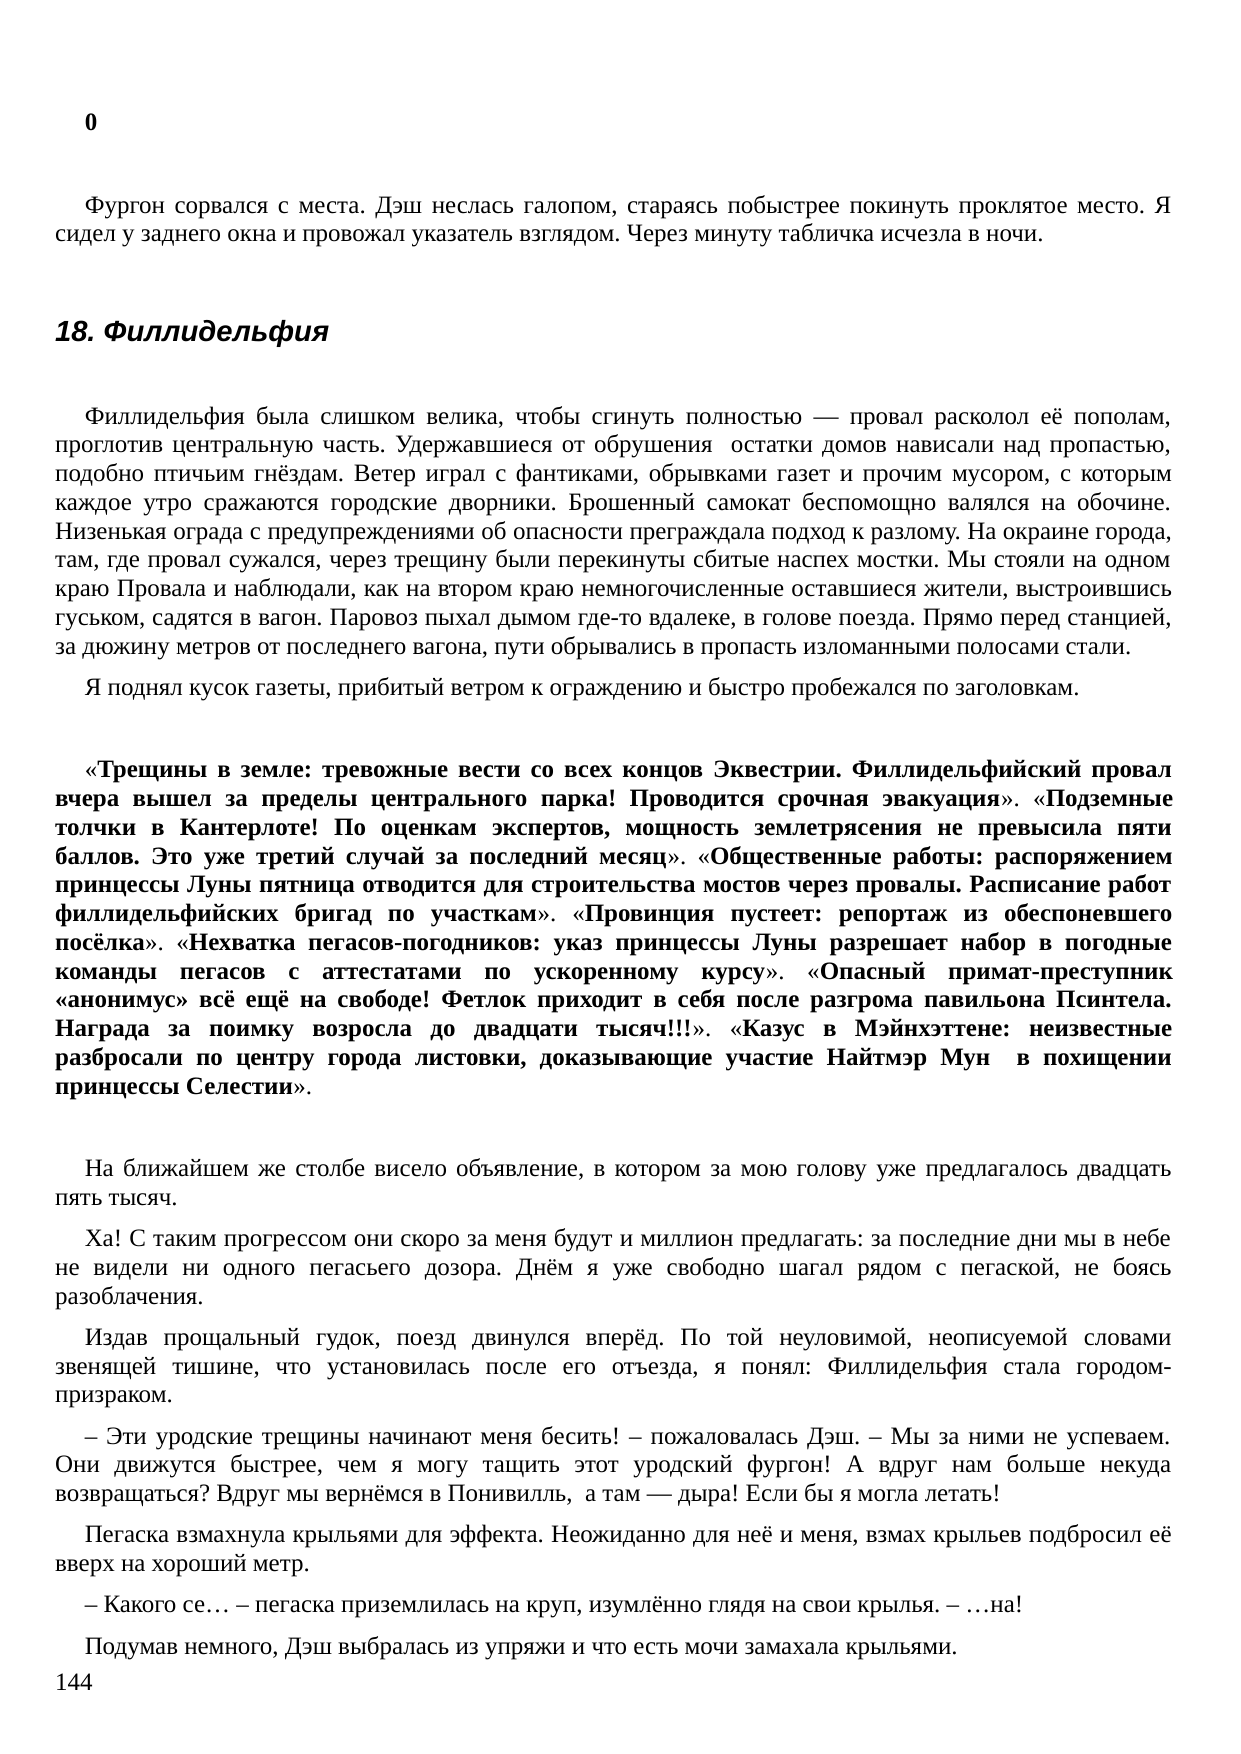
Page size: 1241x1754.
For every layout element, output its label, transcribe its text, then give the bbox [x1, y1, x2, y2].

text Фургон сорвался с места. Дэш неслась галопом, стараясь побыстрее покинуть проклятое место. Я сидел у заднего окна и провожал указатель взглядом. Через минуту табличка исчезла в ночи. [55, 190, 1173, 247]
text Я поднял кусок газеты, прибитый ветром к ограждению и быстро пробежался по заголовкам. [55, 672, 1173, 701]
text 0 [55, 107, 1173, 136]
text – Какого се… – пегаска приземлилась на круп, изумлённо глядя на свои крылья. – …на! [55, 1589, 1173, 1618]
text Подумав немного, Дэш выбралась из упряжи и что есть мочи замахала крыльями. [55, 1631, 1173, 1659]
text Издав прощальный гудок, поезд двинулся вперёд. По той неуловимой, неописуемой словами звенящей тишине, что установилась после его отъезда, я понял: Филлидельфия стала городом-призраком. [55, 1322, 1173, 1408]
text «Трещины в земле: тревожные вести со всех концов Эквестрии. Филлидельфийский провал вчера вышел за пределы центрального парка! Проводится срочная эвакуация». «Подземные толчки в Кантерлоте! По оценкам экспертов, мощность землетрясения не превысила пяти баллов. Это уже третий случай за последний месяц». «Общественные работы: распоряжением принцессы Луны пятница отводится для строительства мостов через провалы. Расписание работ филлидельфийских бригад по участкам». «Провинция пустеет: репортаж из обеспоневшего посёлка». «Нехватка пегасов-погодников: указ принцессы Луны разрешает набор в погодные команды пегасов с аттестатами по ускоренному курсу». «Опасный примат-преступник «анонимус» всё ещё на свободе! Фетлок приходит в себя после разгрома павильона Псинтела. Награда за поимку возросла до двадцати тысяч!!!». «Казус в Мэйнхэттене: неизвестные разбросали по центру города листовки, доказывающие участие Найтмэр Мун в похищении принцессы Селестии». [55, 754, 1173, 1099]
text Филлидельфия была слишком велика, чтобы сгинуть полностью — провал расколол её пополам, проглотив центральную часть. Удержавшиеся от обрушения остатки домов нависали над пропастью, подобно птичьим гнёздам. Ветер играл с фантиками, обрывками газет и прочим мусором, с которым каждое утро сражаются городские дворники. Брошенный самокат беспомощно валялся на обочине. Низенькая ограда с предупреждениями об опасности преграждала подход к разлому. На окраине города, там, где провал сужался, через трещину были перекинуты сбитые наспех мостки. Мы стояли на одном краю Провала и наблюдали, как на втором краю немногочисленные оставшиеся жители, выстроившись гуськом, садятся в вагон. Паровоз пыхал дымом где-то вдалеке, в голове поезда. Прямо перед станцией, за дюжину метров от последнего вагона, пути обрывались в пропасть изломанными полосами стали. [55, 401, 1173, 659]
text На ближайшем же столбе висело объявление, в котором за мою голову уже предлагалось двадцать пять тысяч. [55, 1153, 1173, 1211]
text Ха! С таким прогрессом они скоро за меня будут и миллион предлагать: за последние дни мы в небе не видели ни одного пегасьего дозора. Днём я уже свободно шагал рядом с пегаской, не боясь разоблачения. [55, 1223, 1173, 1309]
text Пегаска взмахнула крыльями для эффекта. Неожиданно для неё и меня, взмах крыльев подбросил её вверх на хороший метр. [55, 1519, 1173, 1577]
text – Эти уродские трещины начинают меня бесить! – пожаловалась Дэш. – Мы за ними не успеваем. Они движутся быстрее, чем я могу тащить этот уродский фургон! А вдруг нам больше некуда возвращаться? Вдруг мы вернёмся в Понивилль, а там — дыра! Если бы я могла летать! [55, 1421, 1173, 1507]
subtitle 18. Филлидельфия [55, 313, 1173, 347]
